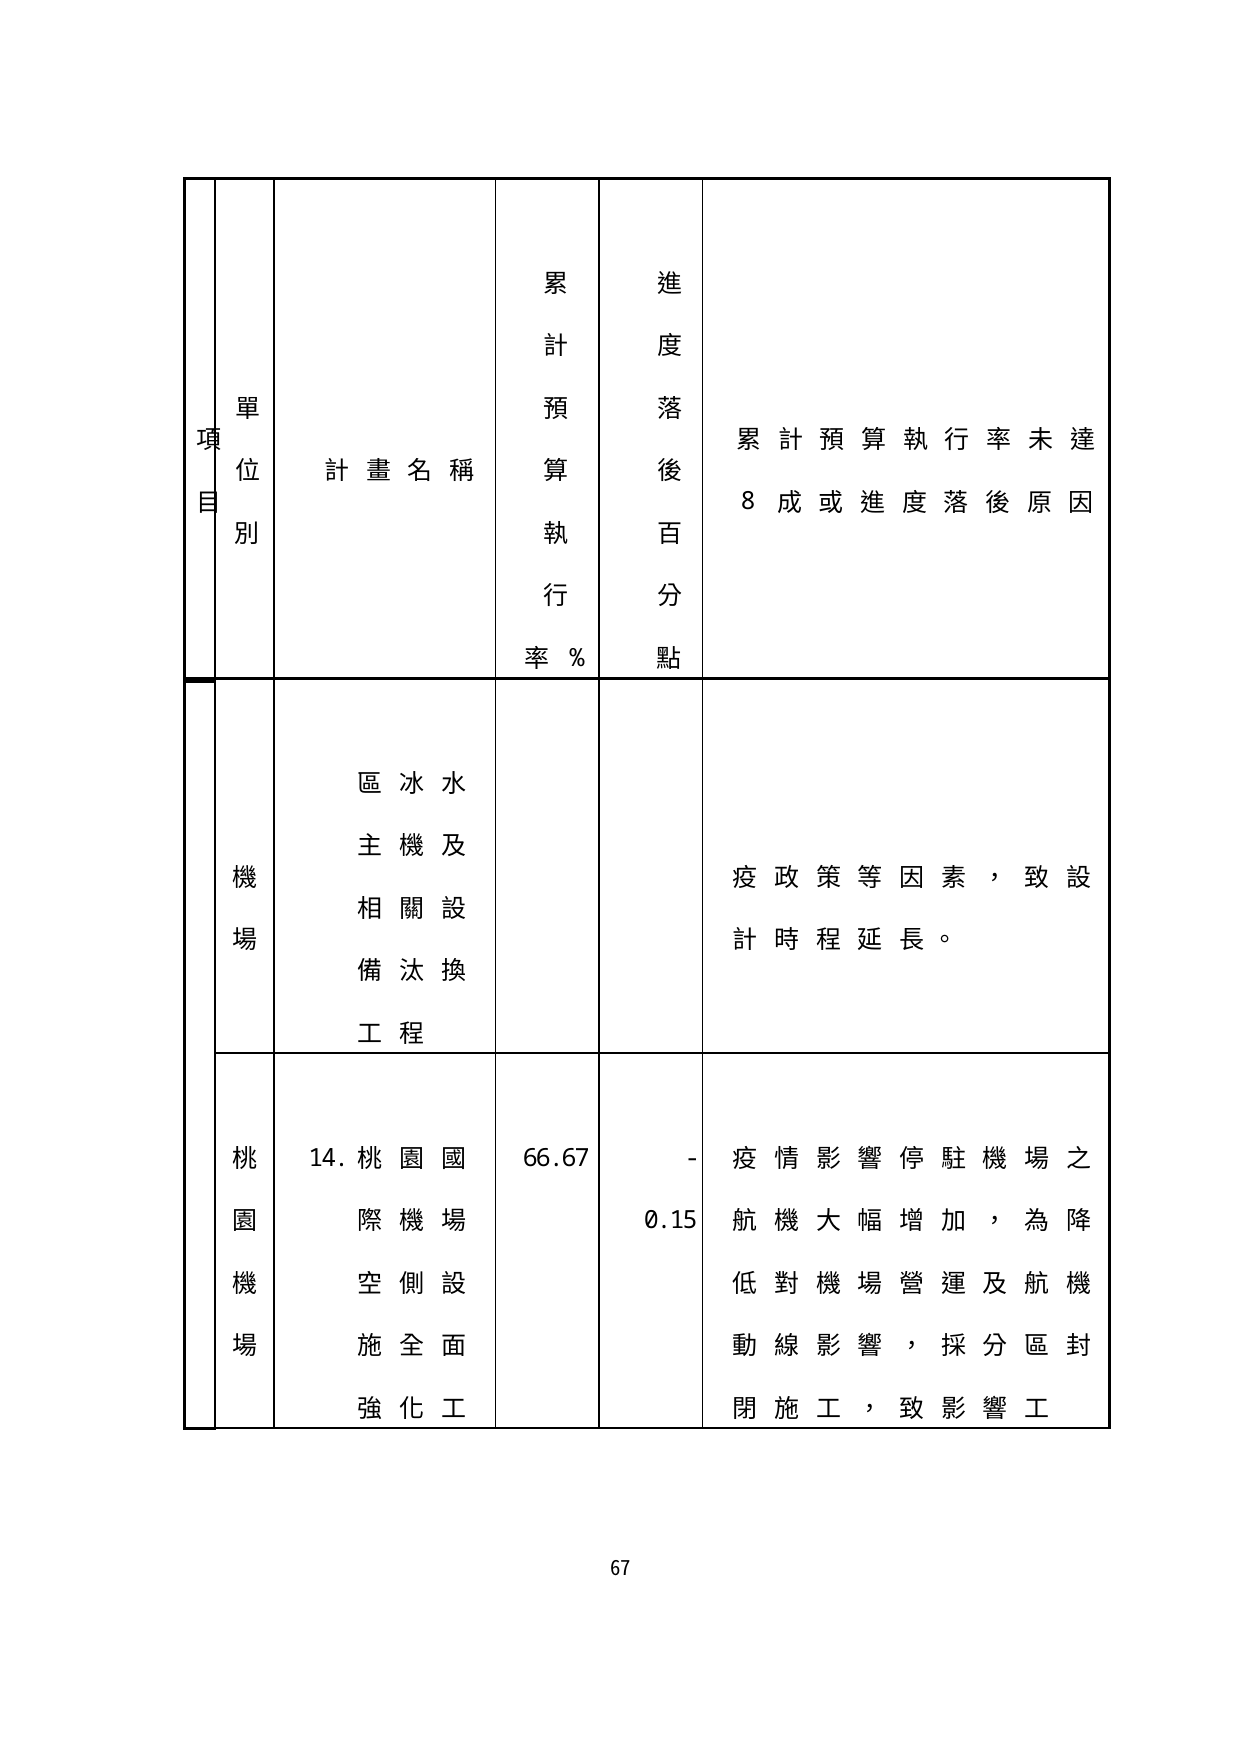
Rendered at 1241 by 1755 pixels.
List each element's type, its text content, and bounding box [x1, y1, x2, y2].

table_cell 機場 [216, 680, 273, 1052]
table_header 累計預算執行率% [496, 180, 598, 677]
table_header 累計預算執行率未達8成或進度落後原因 [703, 180, 1108, 677]
table_cell 66.67 [496, 1054, 598, 1427]
table_header 計畫名稱 [275, 180, 495, 677]
table_cell 桃園機場 [216, 1054, 273, 1427]
table_header 項目 [186, 180, 214, 677]
table_cell 未屆期計畫 [186, 683, 214, 1427]
table_header 進度落後百分點 [600, 180, 702, 677]
table_cell 14.桃園國際機場空側設施全面強化工 [275, 1054, 495, 1427]
table_cell 疫政策等因素，致設計時程延長。 [703, 680, 1108, 1052]
table_cell [600, 680, 702, 1052]
table_header 單位別 [216, 180, 273, 677]
table_cell 區冰水主機及相關設備汰換工程 [275, 680, 495, 1052]
table_cell -0.15 [600, 1054, 702, 1427]
table_cell 疫情影響停駐機場之航機大幅增加，為降低對機場營運及航機動線影響，採分區封閉施工，致影響工 [703, 1054, 1108, 1427]
table_cell [496, 680, 598, 1052]
